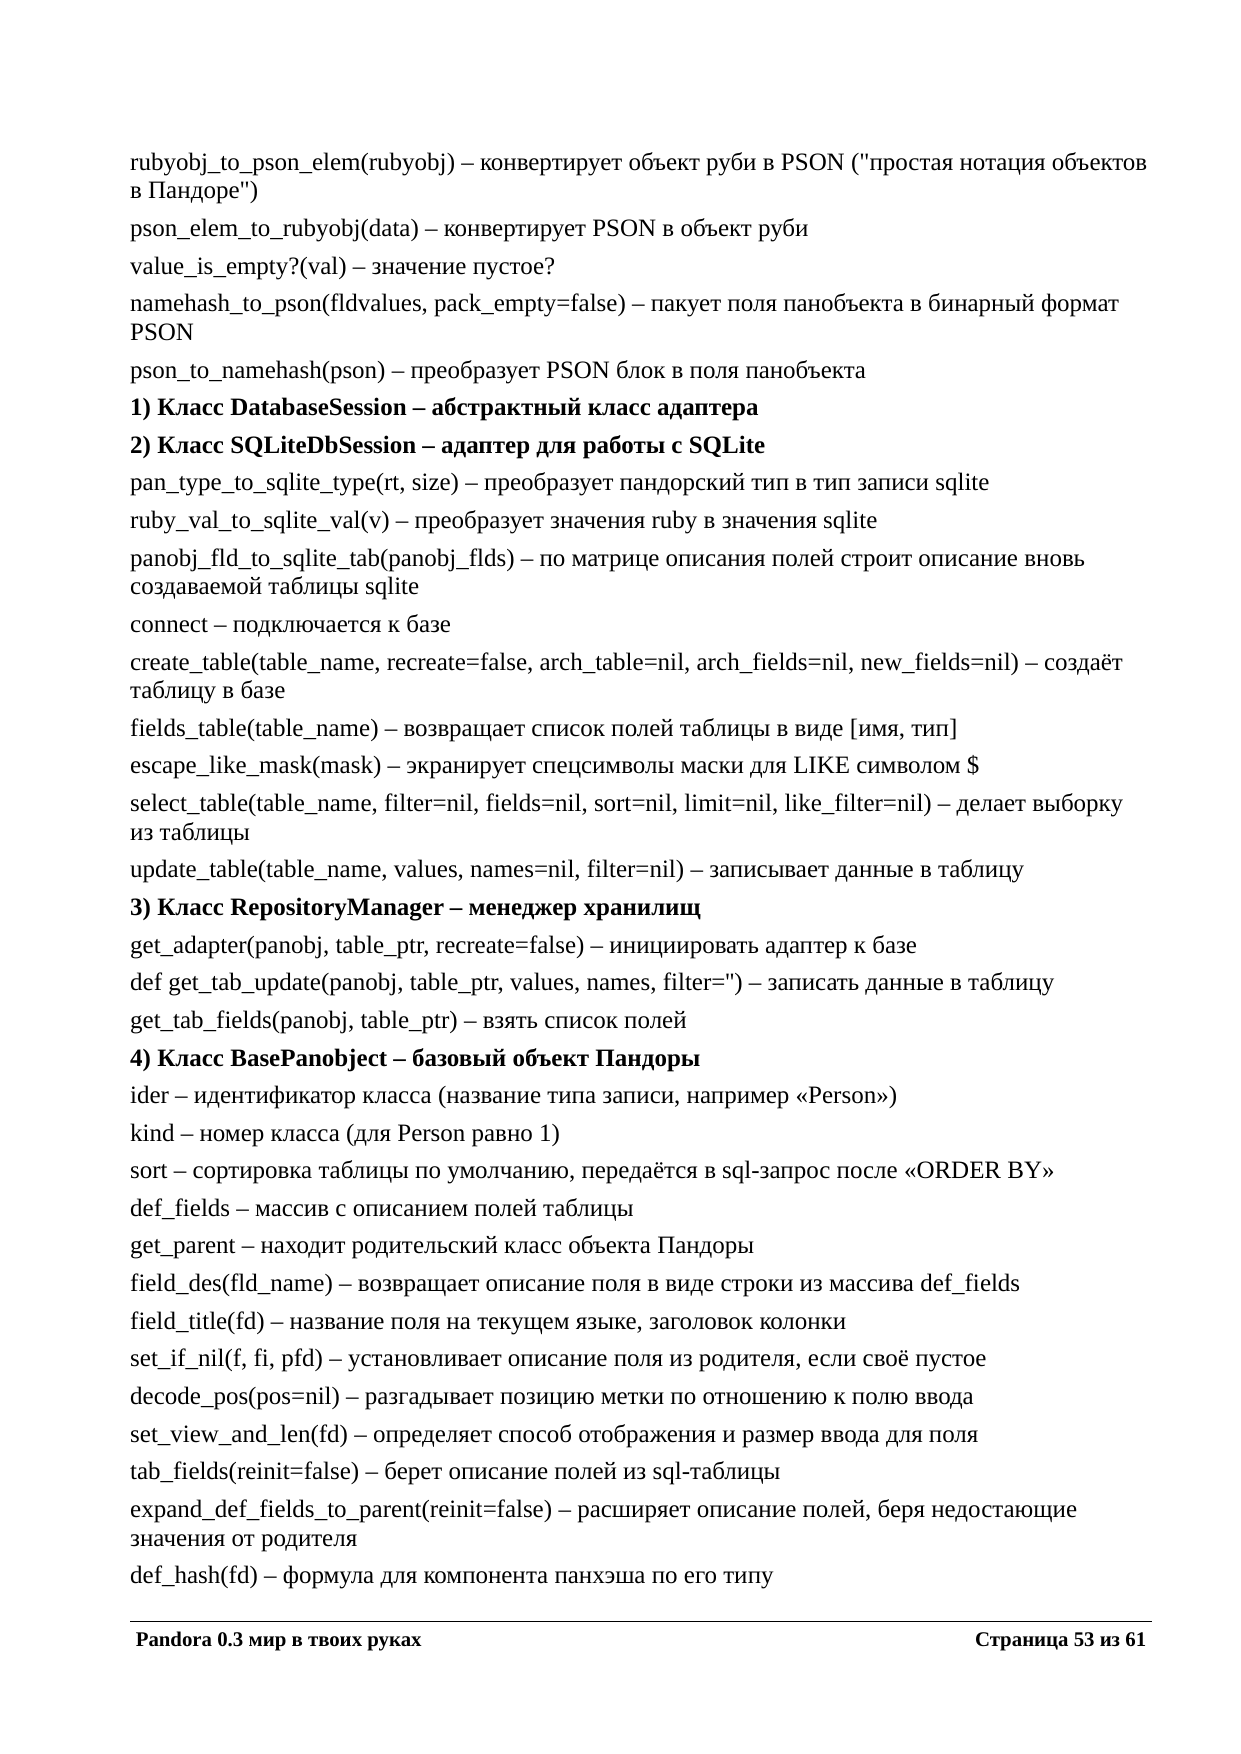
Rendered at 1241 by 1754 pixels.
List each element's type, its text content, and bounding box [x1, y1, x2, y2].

text field_title(fd) – название поля на текущем языке, заголовок колонки [130, 1306, 1152, 1334]
text def_hash(fd) – формула для компонента панхэша по его типу [130, 1560, 1152, 1589]
text set_if_nil(f, fi, pfd) – установливает описание поля из родителя, если своё пустое [130, 1343, 1152, 1372]
text field_des(fld_name) – возвращает описание поля в виде строки из массива def_fields [130, 1268, 1152, 1297]
text select_table(table_name, filter=nil, fields=nil, sort=nil, limit=nil, like_filter=nil) – делает выборку из таблицы [130, 788, 1152, 846]
text get_adapter(panobj, table_ptr, recreate=false) – инициировать адаптер к базе [130, 930, 1152, 958]
text value_is_empty?(val) – значение пустое? [130, 251, 1152, 279]
text ruby_val_to_sqlite_val(v) – преобразует значения ruby в значения sqlite [130, 505, 1152, 534]
text get_parent – находит родительский класс объекта Пандоры [130, 1231, 1152, 1259]
text get_tab_fields(panobj, table_ptr) – взять список полей [130, 1005, 1152, 1034]
text pan_type_to_sqlite_type(rt, size) – преобразует пандорский тип в тип записи sqlite [130, 467, 1152, 496]
text rubyobj_to_pson_elem(rubyobj) – конвертирует объект руби в PSON ("простая нотация объектов в Пандоре") [130, 147, 1152, 204]
text 2) Класс SQLiteDbSession – адаптер для работы с SQLite [130, 430, 1152, 459]
text escape_like_mask(mask) – экранирует спецсимволы маски для LIKE символом $ [130, 751, 1152, 779]
text expand_def_fields_to_parent(reinit=false) – расширяет описание полей, беря недостающие значения от родителя [130, 1494, 1152, 1551]
text def_fields – массив с описанием полей таблицы [130, 1193, 1152, 1222]
text sort – сортировка таблицы по умолчанию, передаётся в sql-запрос после «ORDER BY» [130, 1155, 1152, 1184]
text update_table(table_name, values, names=nil, filter=nil) – записывает данные в таблицу [130, 854, 1152, 883]
text 1) Класс DatabaseSession – абстрактный класс адаптера [130, 392, 1152, 421]
text tab_fields(reinit=false) – берет описание полей из sql-таблицы [130, 1456, 1152, 1485]
text fields_table(table_name) – возвращает список полей таблицы в виде [имя, тип] [130, 713, 1152, 742]
text kind – номер класса (для Person равно 1) [130, 1118, 1152, 1147]
text def get_tab_update(panobj, table_ptr, values, names, filter='') – записать данные в таблицу [130, 967, 1152, 996]
text create_table(table_name, recreate=false, arch_table=nil, arch_fields=nil, new_fields=nil) – создаёт таблицу в базе [130, 647, 1152, 704]
text 4) Класс BasePanobject – базовый объект Пандоры [130, 1043, 1152, 1071]
text ider – идентификатор класса (название типа записи, например «Person») [130, 1080, 1152, 1109]
text 3) Класс RepositoryManager – менеджер хранилищ [130, 892, 1152, 921]
text panobj_fld_to_sqlite_tab(panobj_flds) – по матрице описания полей строит описание вновь создаваемой таблицы sqlite [130, 543, 1152, 600]
text namehash_to_pson(fldvalues, pack_empty=false) – пакует поля панобъекта в бинарный формат PSON [130, 288, 1152, 346]
text set_view_and_len(fd) – определяет способ отображения и размер ввода для поля [130, 1419, 1152, 1447]
text pson_elem_to_rubyobj(data) – конвертирует PSON в объект руби [130, 213, 1152, 242]
text connect – подключается к базе [130, 609, 1152, 638]
text decode_pos(pos=nil) – разгадывает позицию метки по отношению к полю ввода [130, 1381, 1152, 1410]
text pson_to_namehash(pson) – преобразует PSON блок в поля панобъекта [130, 355, 1152, 383]
